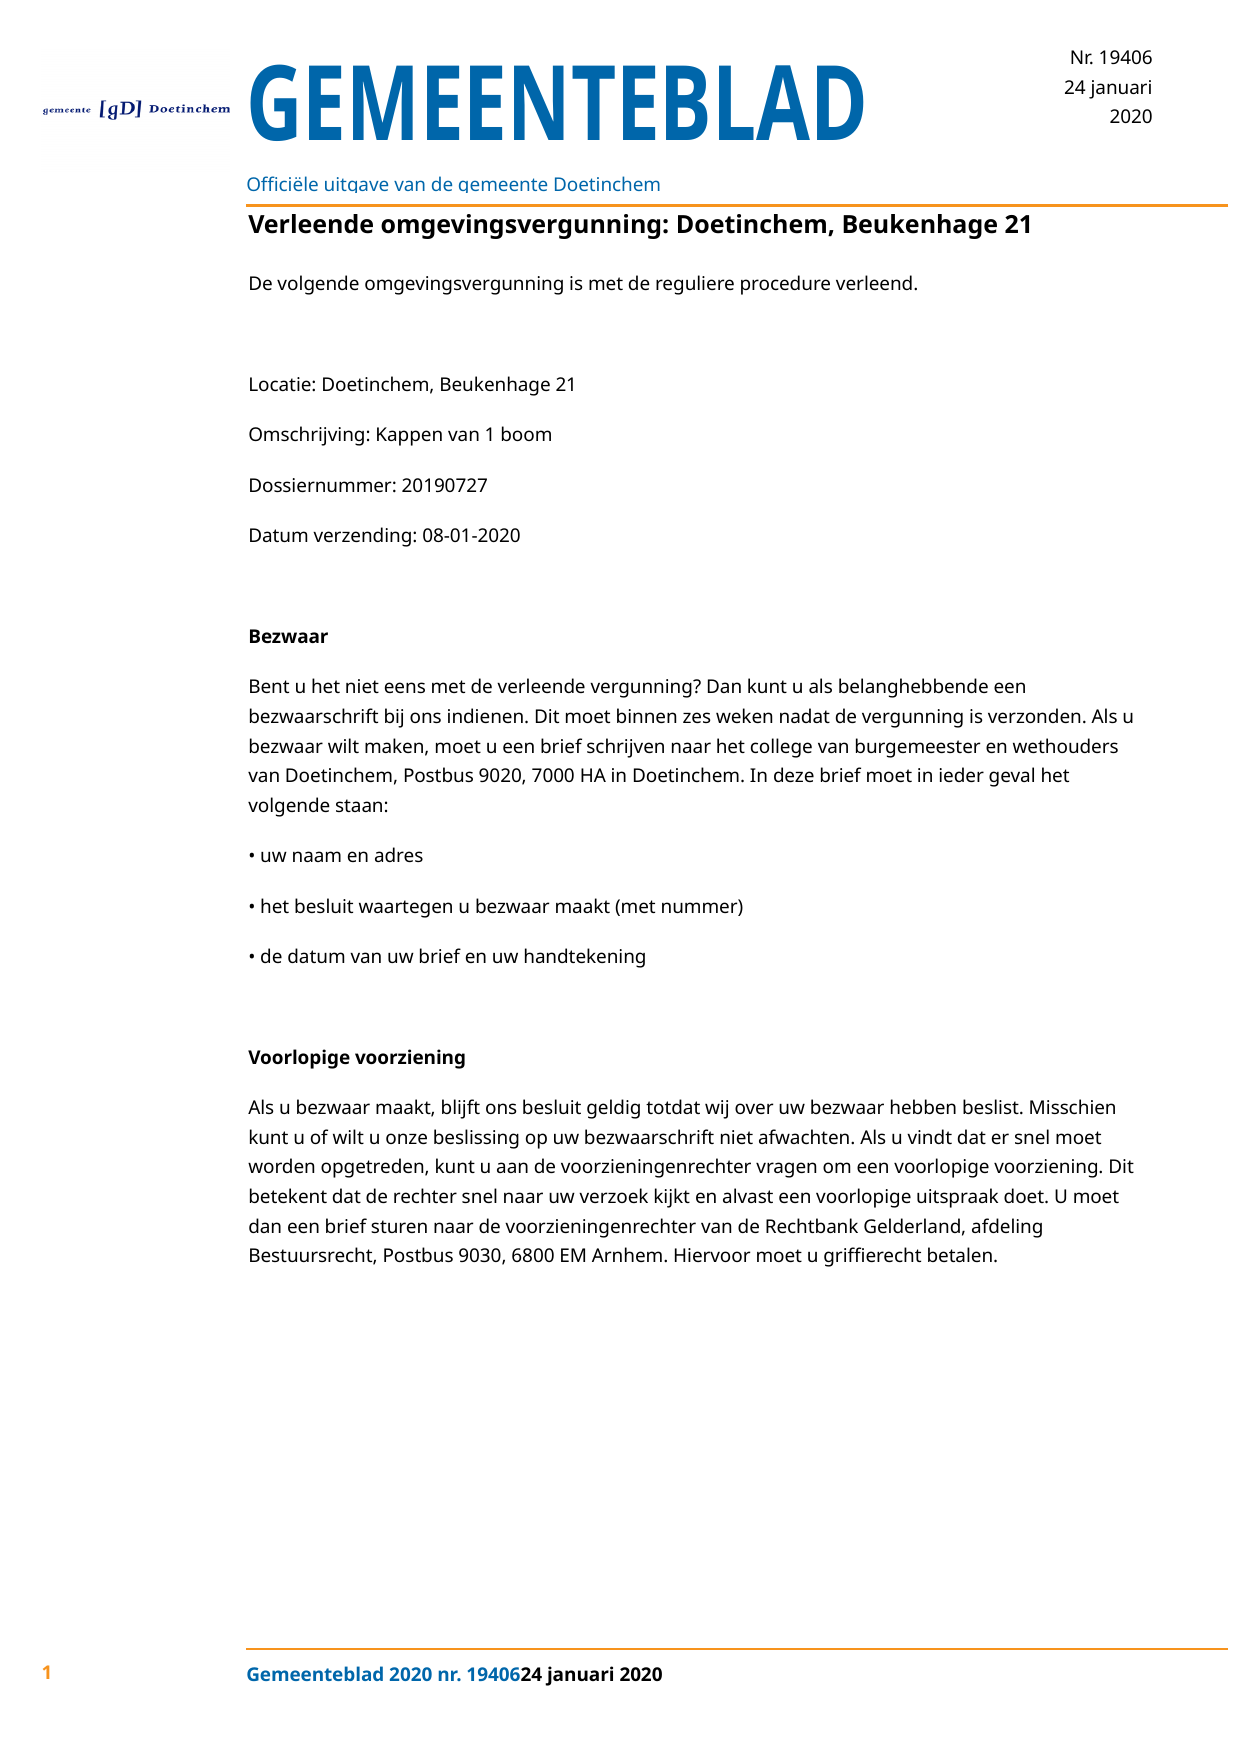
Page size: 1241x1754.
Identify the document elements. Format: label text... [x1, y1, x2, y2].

text Als u bezwaar maakt, blijft ons besluit geldig totdat wij over uw bezwaar hebben beslist. Misschien kunt u of wilt u onze beslissing op uw bezwaarschrift niet afwachten. Als u vindt dat er snel moet worden opgetreden, kunt u aan de voorzieningenrechter vragen om een voorlopige voorziening. Dit betekent dat de rechter snel naar uw verzoek kijkt en alvast een voorlopige uitspraak doet. U moet dan een brief sturen naar de voorzieningenrechter van de Rechtbank Gelderland, afdeling Bestuursrecht, Postbus 9030, 6800 EM Arnhem. Hiervoor moet u griffierecht betalen. [248, 1094, 1152, 1268]
text Bent u het niet eens met de verleende vergunning? Dan kunt u als belanghebbende een bezwaarschrift bij ons indienen. Dit moet binnen zes weken nadat de vergunning is verzonden. Als u bezwaar wilt maken, moet u een brief schrijven naar het college van burgemeester en wethouders van Doetinchem, Postbus 9020, 7000 HA in Doetinchem. In deze brief moet in ieder geval het volgende staan: [248, 674, 1152, 818]
text • uw naam en adres [248, 842, 1152, 868]
text Bezwaar [248, 623, 1152, 649]
text • de datum van uw brief en uw handtekening [248, 943, 1152, 969]
text Omschrijving: Kappen van 1 boom [248, 422, 1152, 447]
text Dossiernummer: 20190727 [248, 472, 1152, 498]
text De volgende omgevingsvergunning is met de reguliere procedure verleend. [248, 270, 1152, 296]
text • het besluit waartegen u bezwaar maakt (met nummer) [248, 893, 1152, 918]
text Locatie: Doetinchem, Beukenhage 21 [248, 371, 1152, 397]
text Verleende omgevingsvergunning: Doetinchem, Beukenhage 21 [248, 207, 1152, 241]
text Datum verzending: 08-01-2020 [248, 522, 1152, 548]
text Voorlopige voorziening [248, 1044, 1152, 1070]
picture [41, 47, 231, 172]
